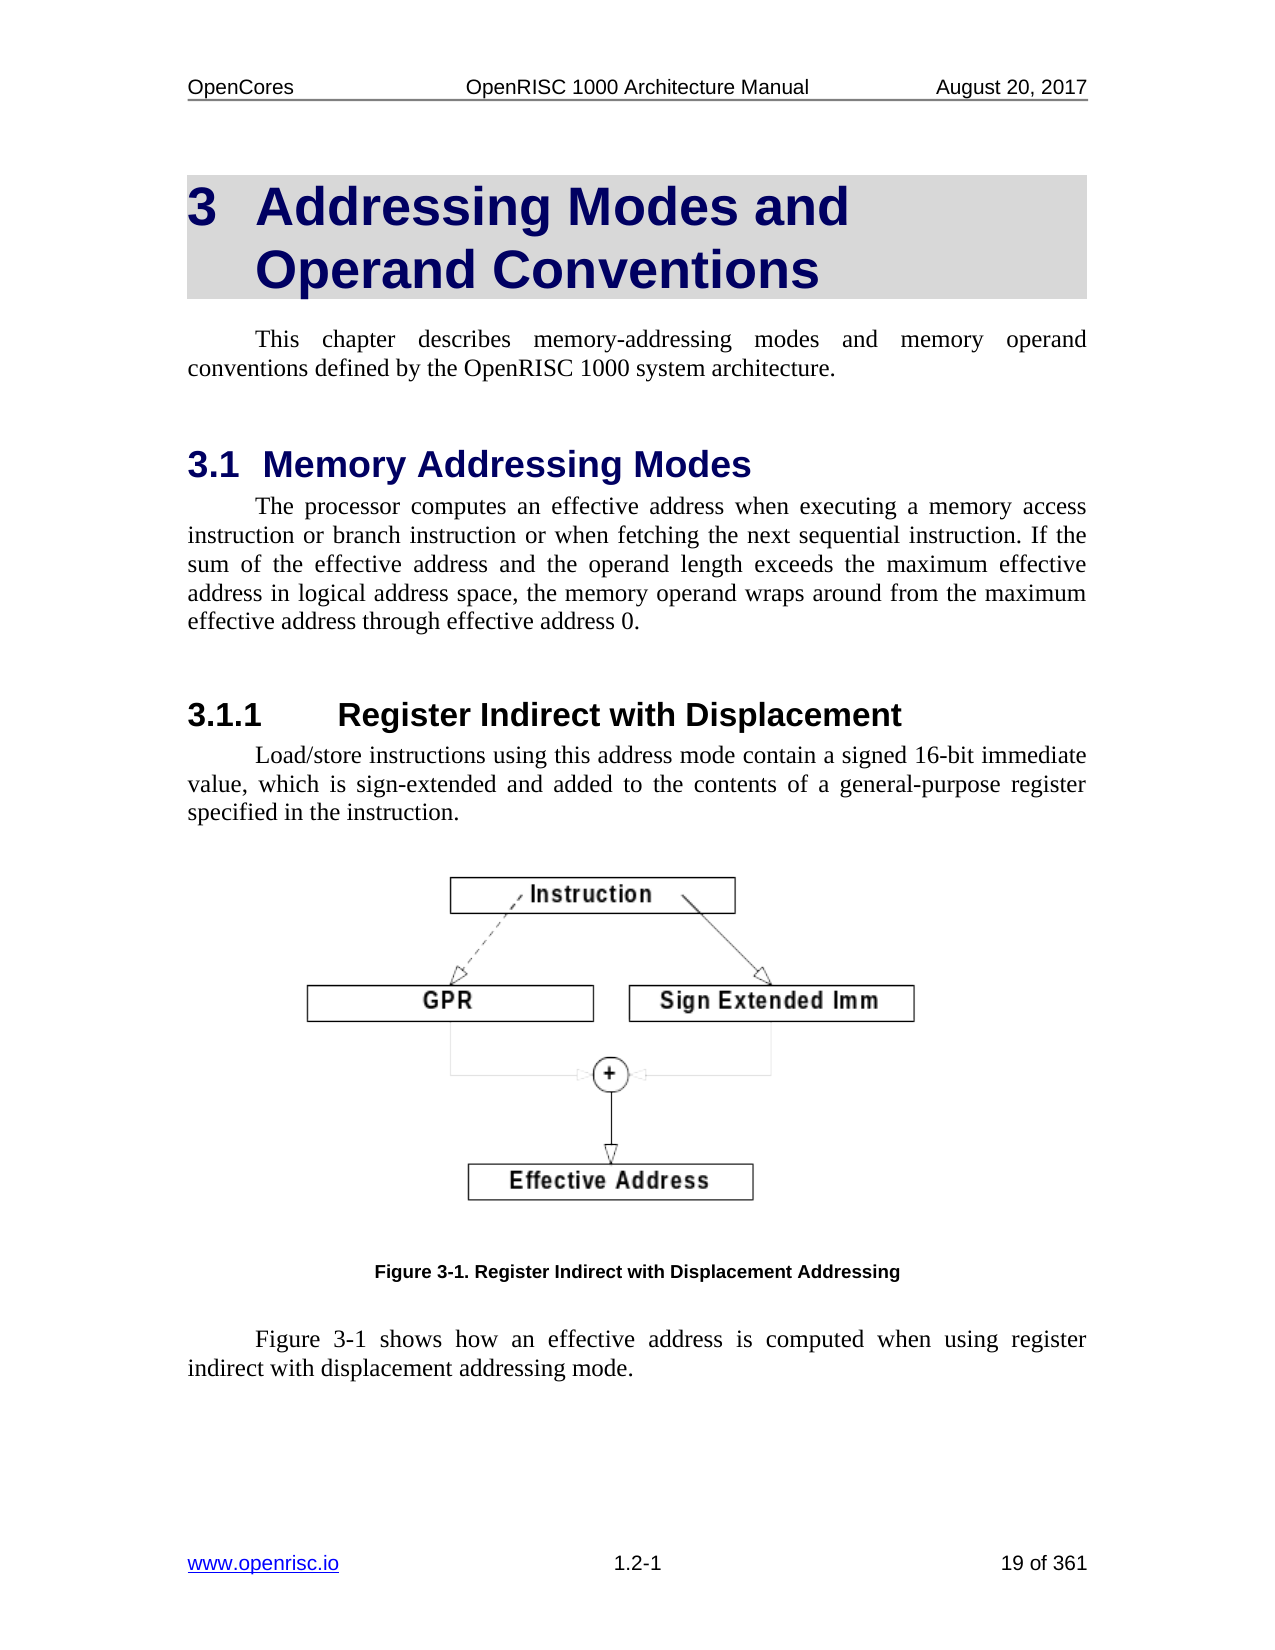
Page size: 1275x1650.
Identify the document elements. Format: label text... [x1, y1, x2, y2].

subtitle Register Indirect with Displacement [187, 695, 1087, 734]
text Figure 3-1 shows how an effective address is computed when using register indirect with displacement addressing mode. [187, 1324, 1087, 1381]
text This chapter describes memory-addressing modes and memory operand conventions defined by the OpenRISC 1000 system architecture. [187, 324, 1087, 382]
text The processor computes an effective address when executing a memory access instruction or branch instruction or when fetching the next sequential instruction. If the sum of the effective address and the operand length exceeds the maximum effective address in logical address space, the memory operand wraps around from the maximum effective address through effective address 0. [187, 491, 1087, 635]
text Load/store instructions using this address mode contain a signed 16-bit immediate value, which is sign-extended and added to the contents of a general-purpose register specified in the instruction. [187, 740, 1087, 826]
text Figure 3-1. Register Indirect with Displacement Addressing [187, 1261, 1087, 1283]
subtitle Addressing Modes and Operand Conventions [187, 175, 1087, 299]
subtitle Memory Addressing Modes [187, 442, 1087, 485]
